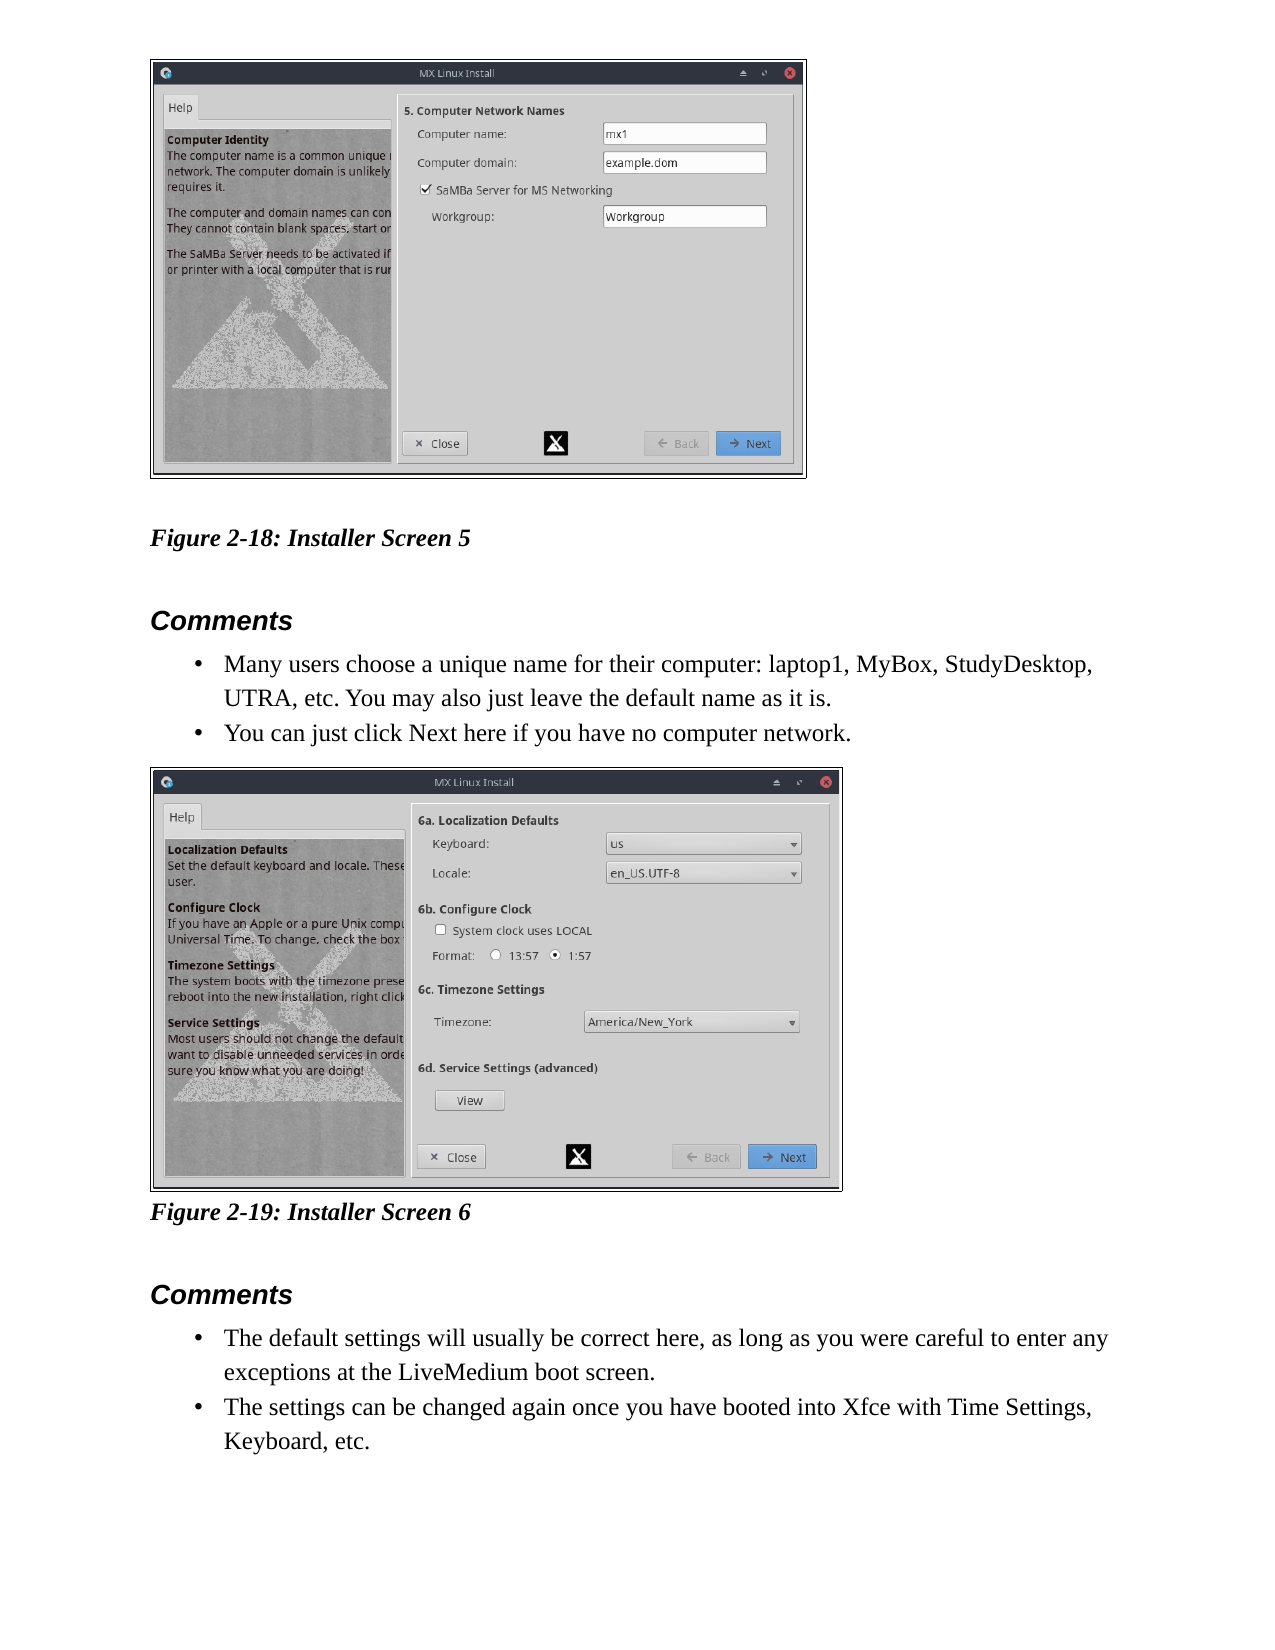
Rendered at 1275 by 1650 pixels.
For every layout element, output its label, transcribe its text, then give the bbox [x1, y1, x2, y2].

picture [153, 62, 803, 475]
subtitle Comments [150, 1278, 1125, 1310]
list The default settings will usually be correct here, as long as you were careful to enter any exceptions at the LiveMedium boot screen. [194, 1323, 1125, 1386]
text Figure 2-18: Installer Screen 5 [150, 523, 1125, 552]
list The settings can be changed again once you have booted into Xfce with Time Settings, Keyboard, etc. [194, 1392, 1125, 1455]
subtitle Comments [150, 605, 1125, 637]
list Many users choose a unique name for their computer: laptop1, MyBox, StudyDesktop, UTRA, etc. You may also just leave the default name as it is. [194, 649, 1125, 712]
text Figure 2-19: Installer Screen 6 [150, 1189, 1125, 1226]
picture [153, 770, 840, 1189]
list You can just click Next here if you have no computer network. [194, 718, 1125, 747]
